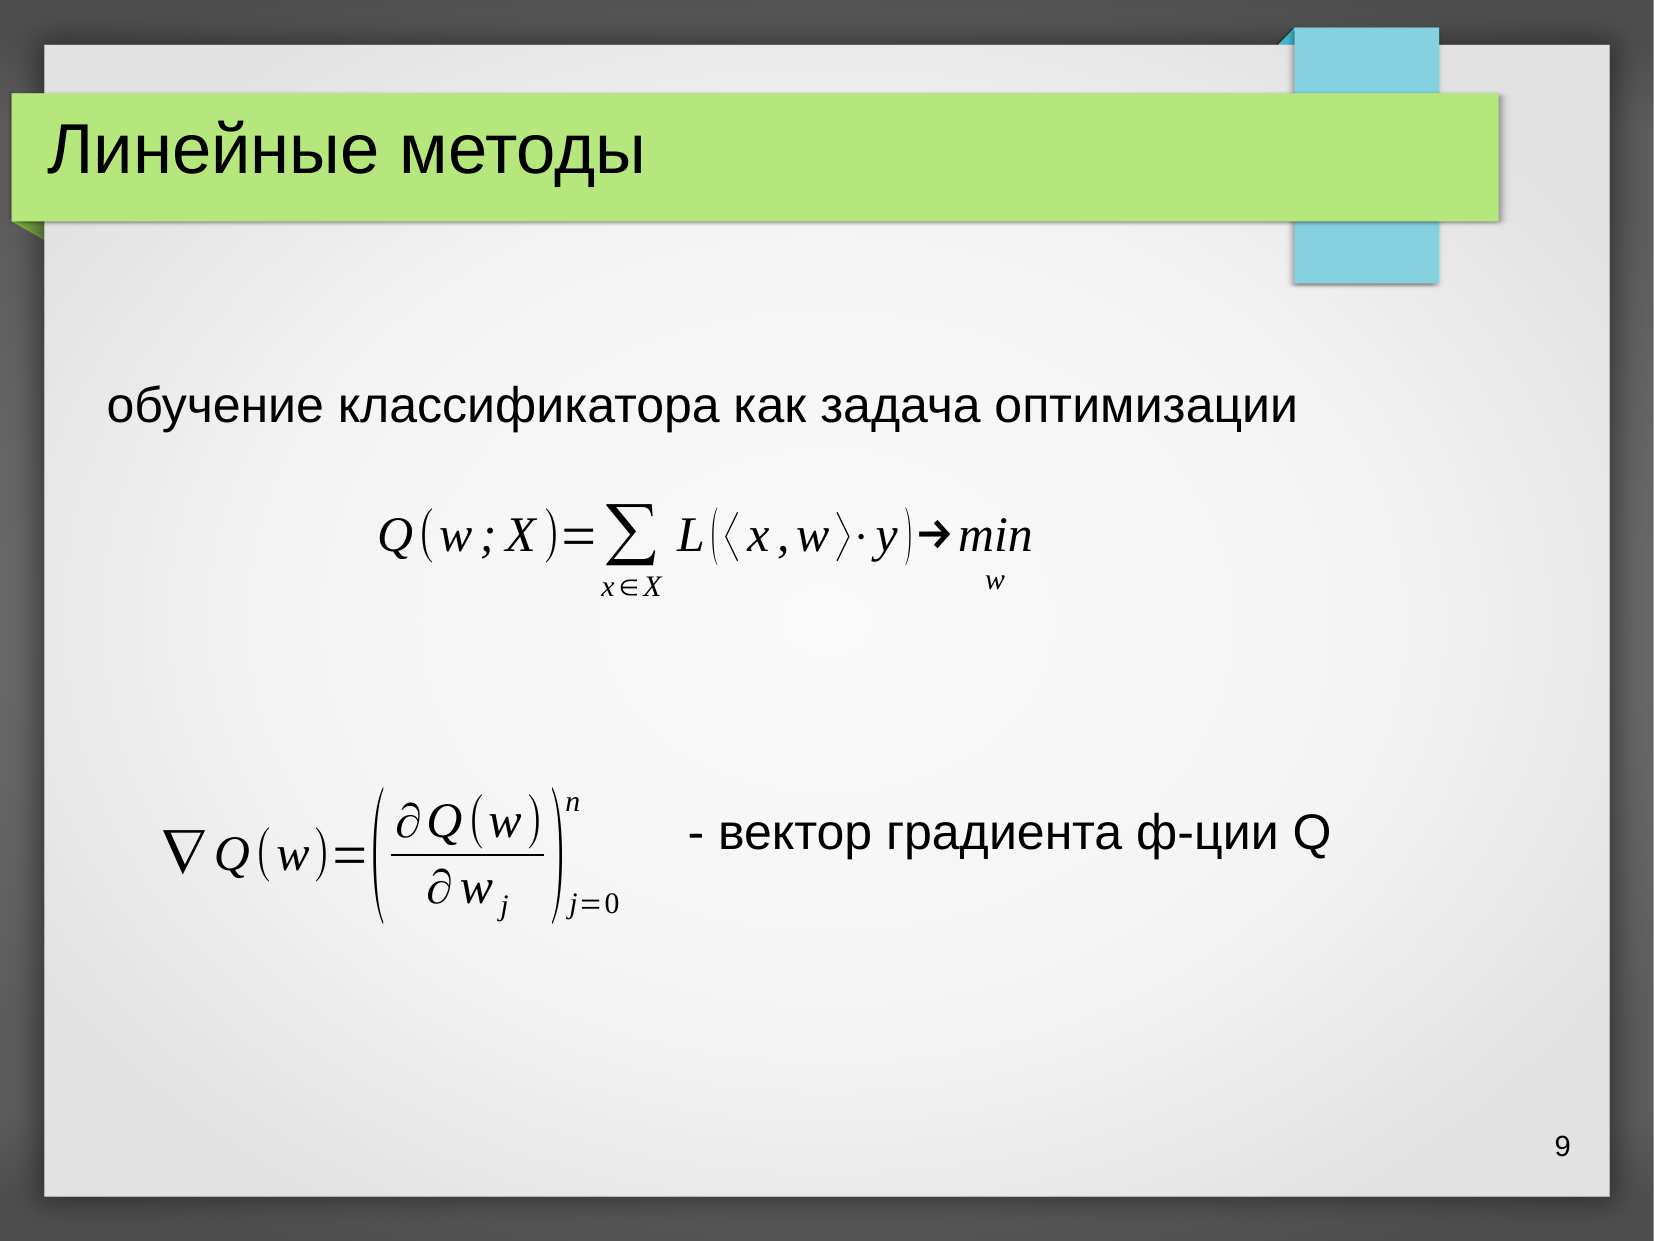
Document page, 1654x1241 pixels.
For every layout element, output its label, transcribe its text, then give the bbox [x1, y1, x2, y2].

text_box - вектор градиента ф-ции Q [637, 791, 1382, 875]
picture [0, 0, 1654, 1241]
subtitle обучение классификатора как задача оптимизации [106, 349, 1300, 461]
title Линейные методы [47, 109, 1501, 189]
chart [371, 500, 1040, 603]
chart [155, 784, 626, 929]
